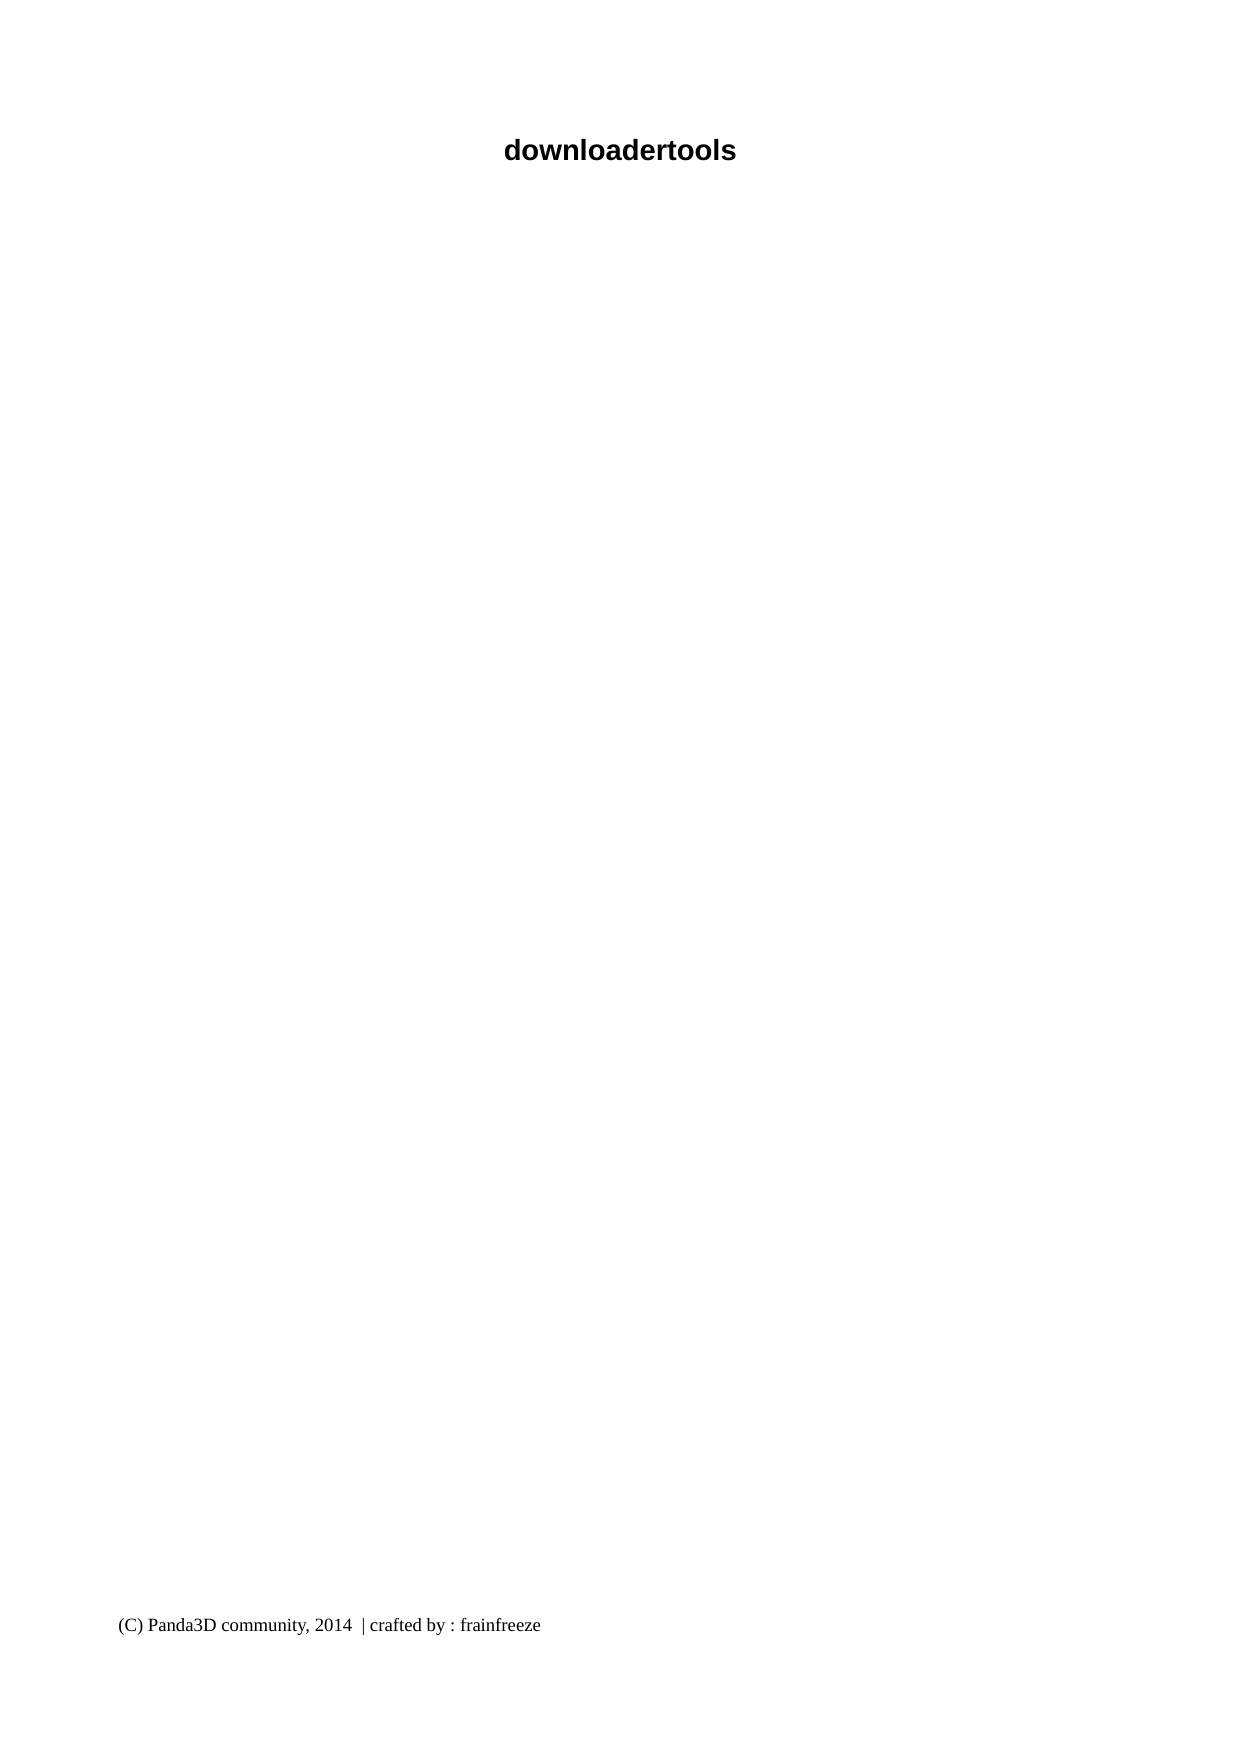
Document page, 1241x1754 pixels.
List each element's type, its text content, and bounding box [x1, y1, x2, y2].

subtitle downloadertools [118, 133, 1122, 166]
